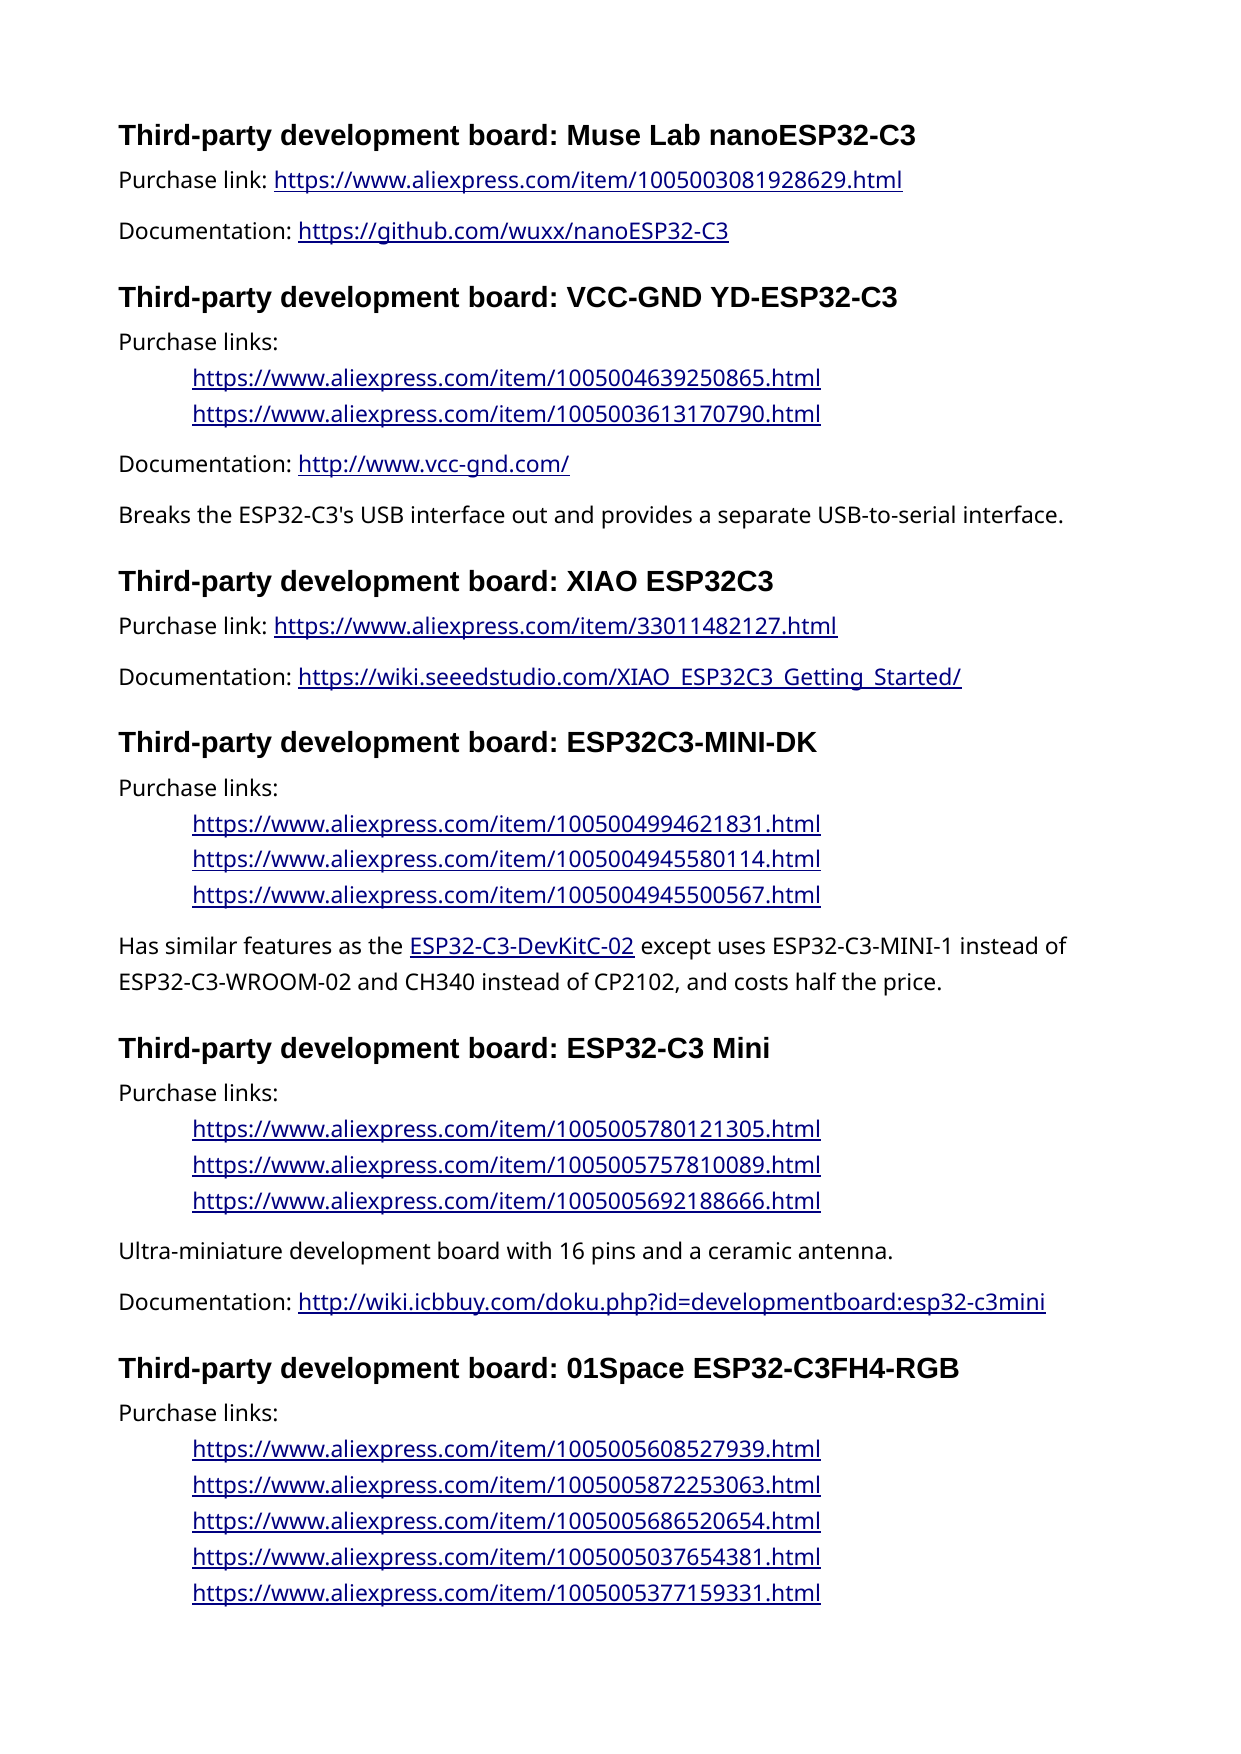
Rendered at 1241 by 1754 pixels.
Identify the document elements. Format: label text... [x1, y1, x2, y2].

text Has similar features as the ESP32-C3-DevKitC-02 except uses ESP32-C3-MINI-1 instead of ESP32-C3-WROOM-02 and CH340 instead of CP2102, and costs half the price. [118, 930, 1122, 997]
text https://www.aliexpress.com/item/1005004945580114.html [192, 843, 1122, 875]
text Purchase links: [118, 1397, 1122, 1428]
text Ultra-miniature development board with 16 pins and a ceramic antenna. [118, 1235, 1122, 1267]
text Purchase links: [118, 326, 1122, 357]
text https://www.aliexpress.com/item/1005004994621831.html [192, 807, 1122, 839]
subtitle Third-party development board: XIAO ESP32C3 [118, 564, 1122, 597]
text https://www.aliexpress.com/item/1005005757810089.html [192, 1149, 1122, 1180]
text https://www.aliexpress.com/item/1005005377159331.html [192, 1577, 1122, 1608]
text https://www.aliexpress.com/item/1005005037654381.html [192, 1541, 1122, 1572]
text Documentation: http://wiki.icbbuy.com/doku.php?id=developmentboard:esp32-c3mini [118, 1286, 1122, 1317]
text https://www.aliexpress.com/item/1005004639250865.html [192, 362, 1122, 393]
subtitle Third-party development board: VCC-GND YD-ESP32-C3 [118, 280, 1122, 313]
text Documentation: https://github.com/wuxx/nanoESP32-C3 [118, 215, 1122, 246]
text Documentation: http://www.vcc-gnd.com/ [118, 448, 1122, 479]
text Purchase links: [118, 1077, 1122, 1108]
subtitle Third-party development board: Muse Lab nanoESP32-C3 [118, 118, 1122, 152]
subtitle Third-party development board: ESP32C3-MINI-DK [118, 726, 1122, 759]
text https://www.aliexpress.com/item/1005005780121305.html [192, 1113, 1122, 1144]
text Purchase link: https://www.aliexpress.com/item/33011482127.html [118, 610, 1122, 641]
text https://www.aliexpress.com/item/1005003613170790.html [192, 398, 1122, 429]
text Documentation: https://wiki.seeedstudio.com/XIAO_ESP32C3_Getting_Started/ [118, 660, 1122, 692]
text https://www.aliexpress.com/item/1005005608527939.html [192, 1433, 1122, 1464]
text https://www.aliexpress.com/item/1005005692188666.html [192, 1185, 1122, 1216]
subtitle Third-party development board: 01Space ESP32-C3FH4-RGB [118, 1351, 1122, 1384]
text Purchase links: [118, 772, 1122, 803]
text https://www.aliexpress.com/item/1005004945500567.html [192, 879, 1122, 911]
text https://www.aliexpress.com/item/1005005686520654.html [192, 1505, 1122, 1536]
text Purchase link: https://www.aliexpress.com/item/1005003081928629.html [118, 164, 1122, 195]
text Breaks the ESP32-C3's USB interface out and provides a separate USB-to-serial interface. [118, 499, 1122, 530]
text https://www.aliexpress.com/item/1005005872253063.html [192, 1469, 1122, 1500]
subtitle Third-party development board: ESP32-C3 Mini [118, 1031, 1122, 1064]
